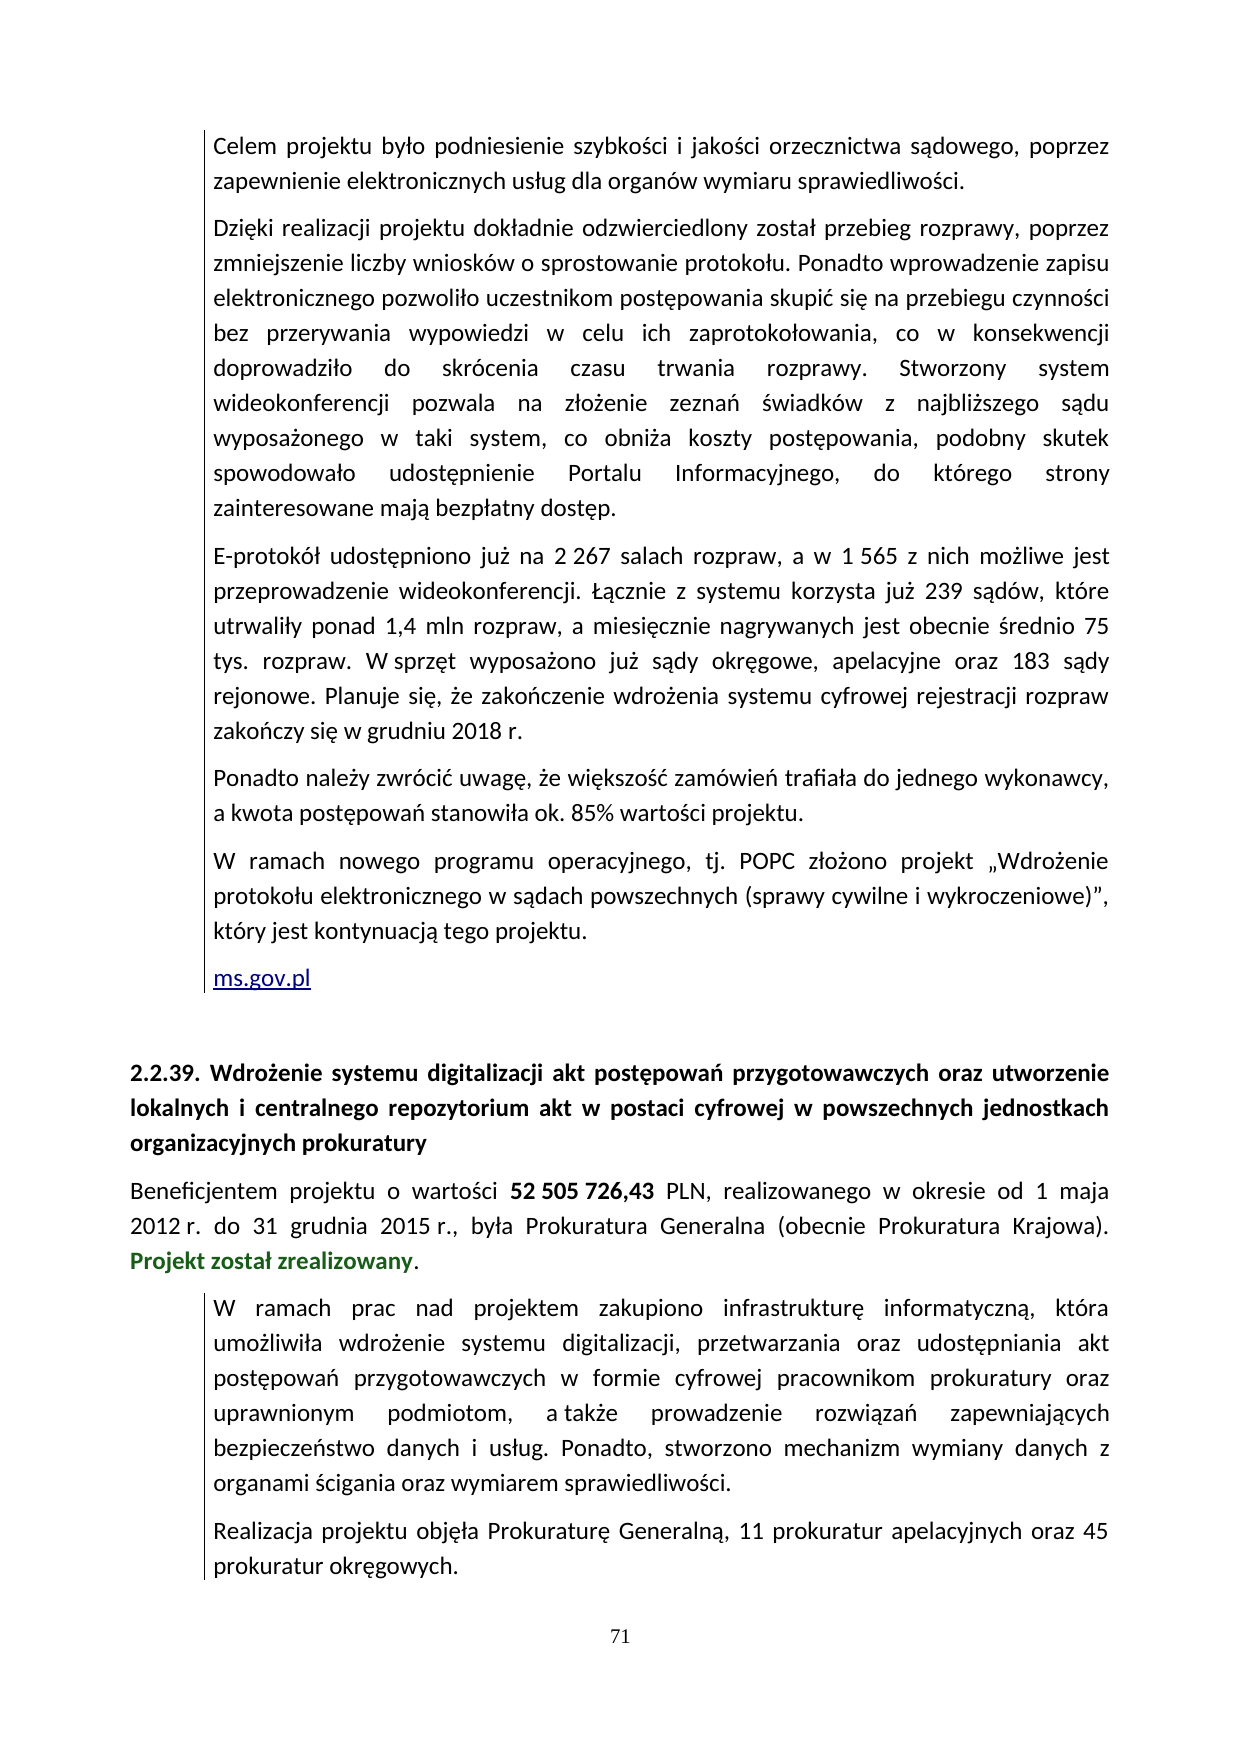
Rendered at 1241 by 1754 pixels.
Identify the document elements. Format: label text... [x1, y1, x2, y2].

text 2.2.39. Wdrożenie systemu digitalizacji akt postępowań przygotowawczych oraz utworzenie lokalnych i centralnego repozytorium akt w postaci cyfrowej w powszechnych jednostkach organizacyjnych prokuratury [130, 1057, 1110, 1158]
text Beneficjentem projektu o wartości 52 505 726,43 PLN, realizowanego w okresie od 1 maja 2012 r. do 31 grudnia 2015 r., była Prokuratura Generalna (obecnie Prokuratura Krajowa). Projekt został zrealizowany. [130, 1175, 1110, 1275]
text W ramach nowego programu operacyjnego, tj. POPC złożono projekt „Wdrożenie protokołu elektronicznego w sądach powszechnych (sprawy cywilne i wykroczeniowe)”, który jest kontynuacją tego projektu. [205, 845, 1110, 945]
text Dzięki realizacji projektu dokładnie odzwierciedlony został przebieg rozprawy, poprzez zmniejszenie liczby wniosków o sprostowanie protokołu. Ponadto wprowadzenie zapisu elektronicznego pozwoliło uczestnikom postępowania skupić się na przebiegu czynności bez przerywania wypowiedzi w celu ich zaprotokołowania, co w konsekwencji doprowadziło do skrócenia czasu trwania rozprawy. Stworzony system wideokonferencji pozwala na złożenie zeznań świadków z najbliższego sądu wyposażonego w taki system, co obniża koszty postępowania, podobny skutek spowodowało udostępnienie Portalu Informacyjnego, do którego strony zainteresowane mają bezpłatny dostęp. [205, 212, 1110, 523]
text ms.gov.pl [205, 962, 1110, 993]
text E-protokół udostępniono już na 2 267 salach rozpraw, a w 1 565 z nich możliwe jest przeprowadzenie wideokonferencji. Łącznie z systemu korzysta już 239 sądów, które utrwaliły ponad 1,4 mln rozpraw, a miesięcznie nagrywanych jest obecnie średnio 75 tys. rozpraw. W sprzęt wyposażono już sądy okręgowe, apelacyjne oraz 183 sądy rejonowe. Planuje się, że zakończenie wdrożenia systemu cyfrowej rejestracji rozpraw zakończy się w grudniu 2018 r. [205, 540, 1110, 745]
text Celem projektu było podniesienie szybkości i jakości orzecznictwa sądowego, poprzez zapewnienie elektronicznych usług dla organów wymiaru sprawiedliwości. [205, 130, 1110, 195]
text W ramach prac nad projektem zakupiono infrastrukturę informatyczną, która umożliwiła wdrożenie systemu digitalizacji, przetwarzania oraz udostępniania akt postępowań przygotowawczych w formie cyfrowej pracownikom prokuratury oraz uprawnionym podmiotom, a także prowadzenie rozwiązań zapewniających bezpieczeństwo danych i usług. Ponadto, stworzono mechanizm wymiany danych z organami ścigania oraz wymiarem sprawiedliwości. [204, 1292, 1110, 1498]
text Ponadto należy zwrócić uwagę, że większość zamówień trafiała do jednego wykonawcy, a kwota postępowań stanowiła ok. 85% wartości projektu. [205, 762, 1110, 828]
text Realizacja projektu objęła Prokuraturę Generalną, 11 prokuratur apelacyjnych oraz 45 prokuratur okręgowych. [205, 1515, 1110, 1580]
